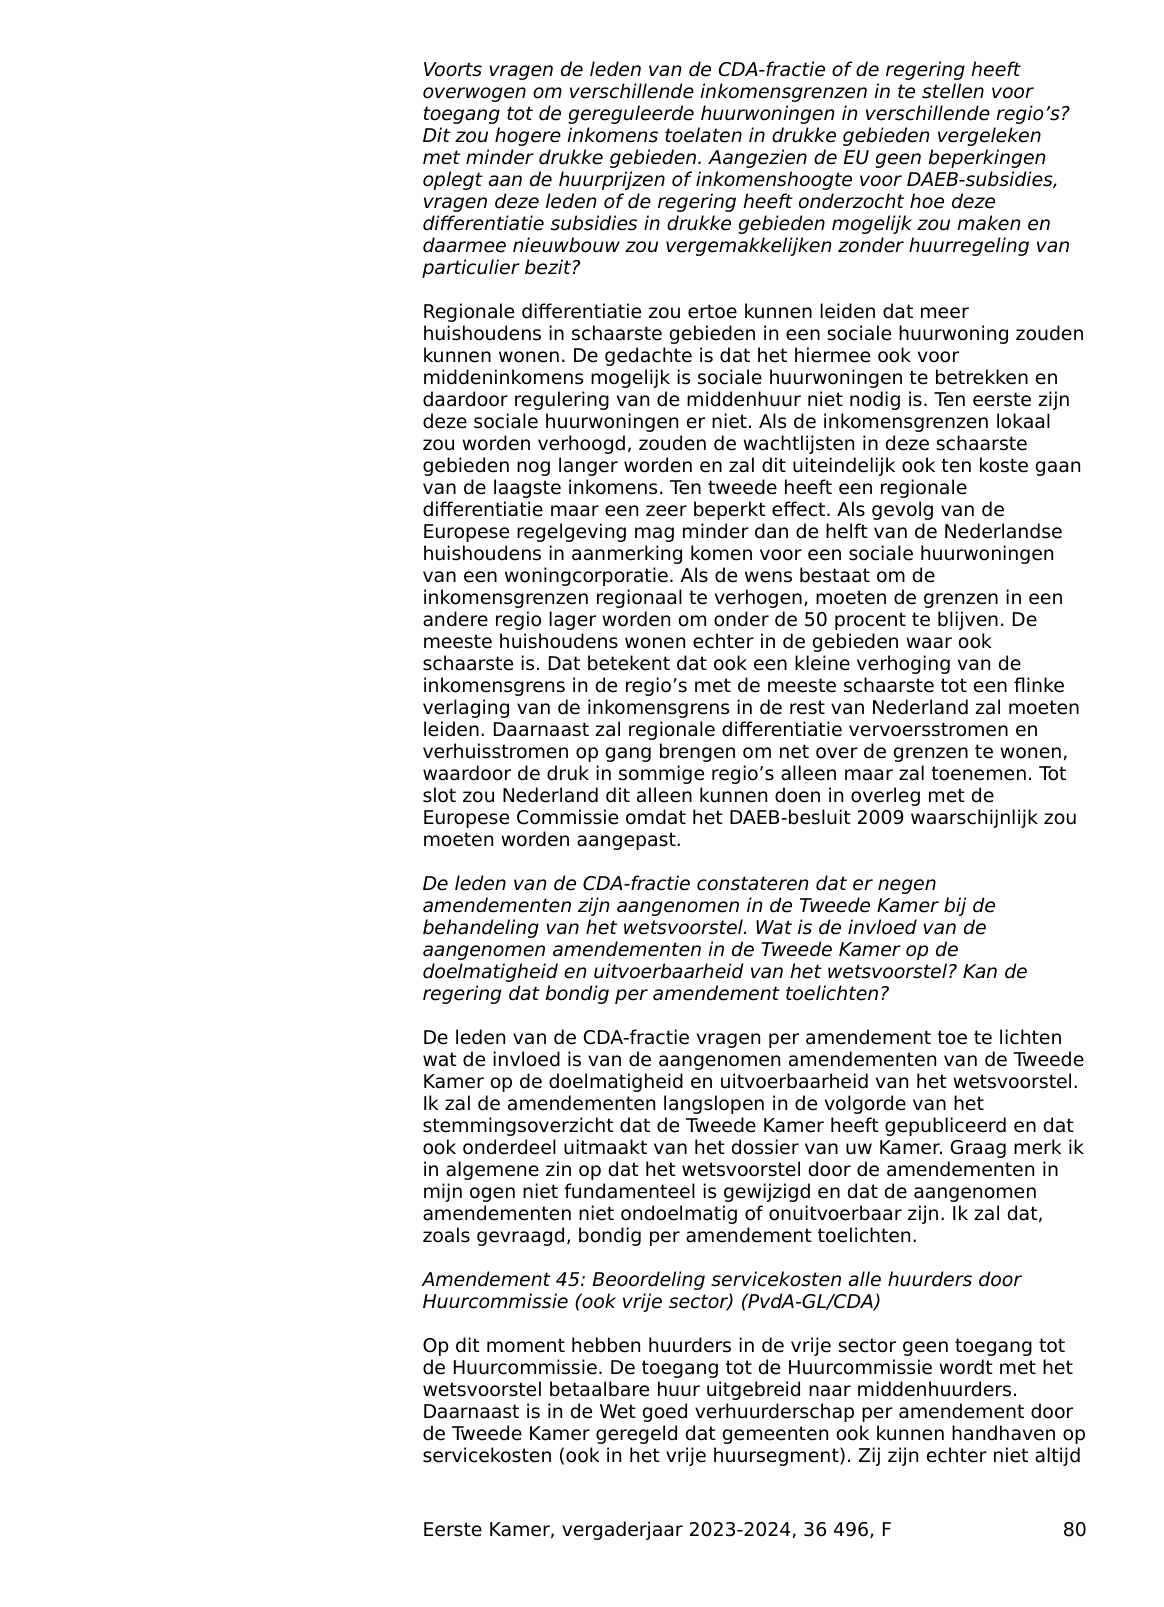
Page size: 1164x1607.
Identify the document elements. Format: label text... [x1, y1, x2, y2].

text Regionale differentiatie zou ertoe kunnen leiden dat meer huishoudens in schaarste gebieden in een sociale huurwoning zouden kunnen wonen. De gedachte is dat het hiermee ook voor middeninkomens mogelijk is sociale huurwoningen te betrekken en daardoor regulering van de middenhuur niet nodig is. Ten eerste zijn deze sociale huurwoningen er niet. Als de inkomensgrenzen lokaal zou worden verhoogd, zouden de wachtlijsten in deze schaarste gebieden nog langer worden en zal dit uiteindelijk ook ten koste gaan van de laagste inkomens. Ten tweede heeft een regionale differentiatie maar een zeer beperkt effect. Als gevolg van de Europese regelgeving mag minder dan de helft van de Nederlandse huishoudens in aanmerking komen voor een sociale huurwoningen van een woningcorporatie. Als de wens bestaat om de inkomensgrenzen regionaal te verhogen, moeten de grenzen in een andere regio lager worden om onder de 50 procent te blijven. De meeste huishoudens wonen echter in de gebieden waar ook schaarste is. Dat betekent dat ook een kleine verhoging van de inkomensgrens in de regio’s met de meeste schaarste tot een flinke verlaging van de inkomensgrens in de rest van Nederland zal moeten leiden. Daarnaast zal regionale differentiatie vervoersstromen en verhuisstromen op gang brengen om net over de grenzen te wonen, waardoor de druk in sommige regio’s alleen maar zal toenemen. Tot slot zou Nederland dit alleen kunnen doen in overleg met de Europese Commissie omdat het DAEB-besluit 2009 waarschijnlijk zou moeten worden aangepast. [422, 301, 1087, 851]
subtitle Amendement 45: Beoordeling servicekosten alle huurders door Huurcommissie (ook vrije sector) (PvdA-GL/CDA) [422, 1269, 1087, 1313]
text De leden van de CDA-fractie vragen per amendement toe te lichten wat de invloed is van de aangenomen amendementen van de Tweede Kamer op de doelmatigheid en uitvoerbaarheid van het wetsvoorstel. Ik zal de amendementen langslopen in de volgorde van het stemmingsoverzicht dat de Tweede Kamer heeft gepubliceerd en dat ook onderdeel uitmaakt van het dossier van uw Kamer. Graag merk ik in algemene zin op dat het wetsvoorstel door de amendementen in mijn ogen niet fundamenteel is gewijzigd en dat de aangenomen amendementen niet ondoelmatig of onuitvoerbaar zijn. Ik zal dat, zoals gevraagd, bondig per amendement toelichten. [422, 1027, 1087, 1247]
text Voorts vragen de leden van de CDA-fractie of de regering heeft overwogen om verschillende inkomensgrenzen in te stellen voor toegang tot de gereguleerde huurwoningen in verschillende regio’s? Dit zou hogere inkomens toelaten in drukke gebieden vergeleken met minder drukke gebieden. Aangezien de EU geen beperkingen oplegt aan de huurprijzen of inkomenshoogte voor DAEB-subsidies, vragen deze leden of de regering heeft onderzocht hoe deze differentiatie subsidies in drukke gebieden mogelijk zou maken en daarmee nieuwbouw zou vergemakkelijken zonder huurregeling van particulier bezit? [422, 59, 1087, 279]
text Op dit moment hebben huurders in de vrije sector geen toegang tot de Huurcommissie. De toegang tot de Huurcommissie wordt met het wetsvoorstel betaalbare huur uitgebreid naar middenhuurders. Daarnaast is in de Wet goed verhuurderschap per amendement door de Tweede Kamer geregeld dat gemeenten ook kunnen handhaven op servicekosten (ook in het vrije huursegment). Zij zijn echter niet altijd [422, 1335, 1087, 1467]
text De leden van de CDA-fractie constateren dat er negen amendementen zijn aangenomen in de Tweede Kamer bij de behandeling van het wetsvoorstel. Wat is de invloed van de aangenomen amendementen in de Tweede Kamer op de doelmatigheid en uitvoerbaarheid van het wetsvoorstel? Kan de regering dat bondig per amendement toelichten? [422, 873, 1087, 1004]
